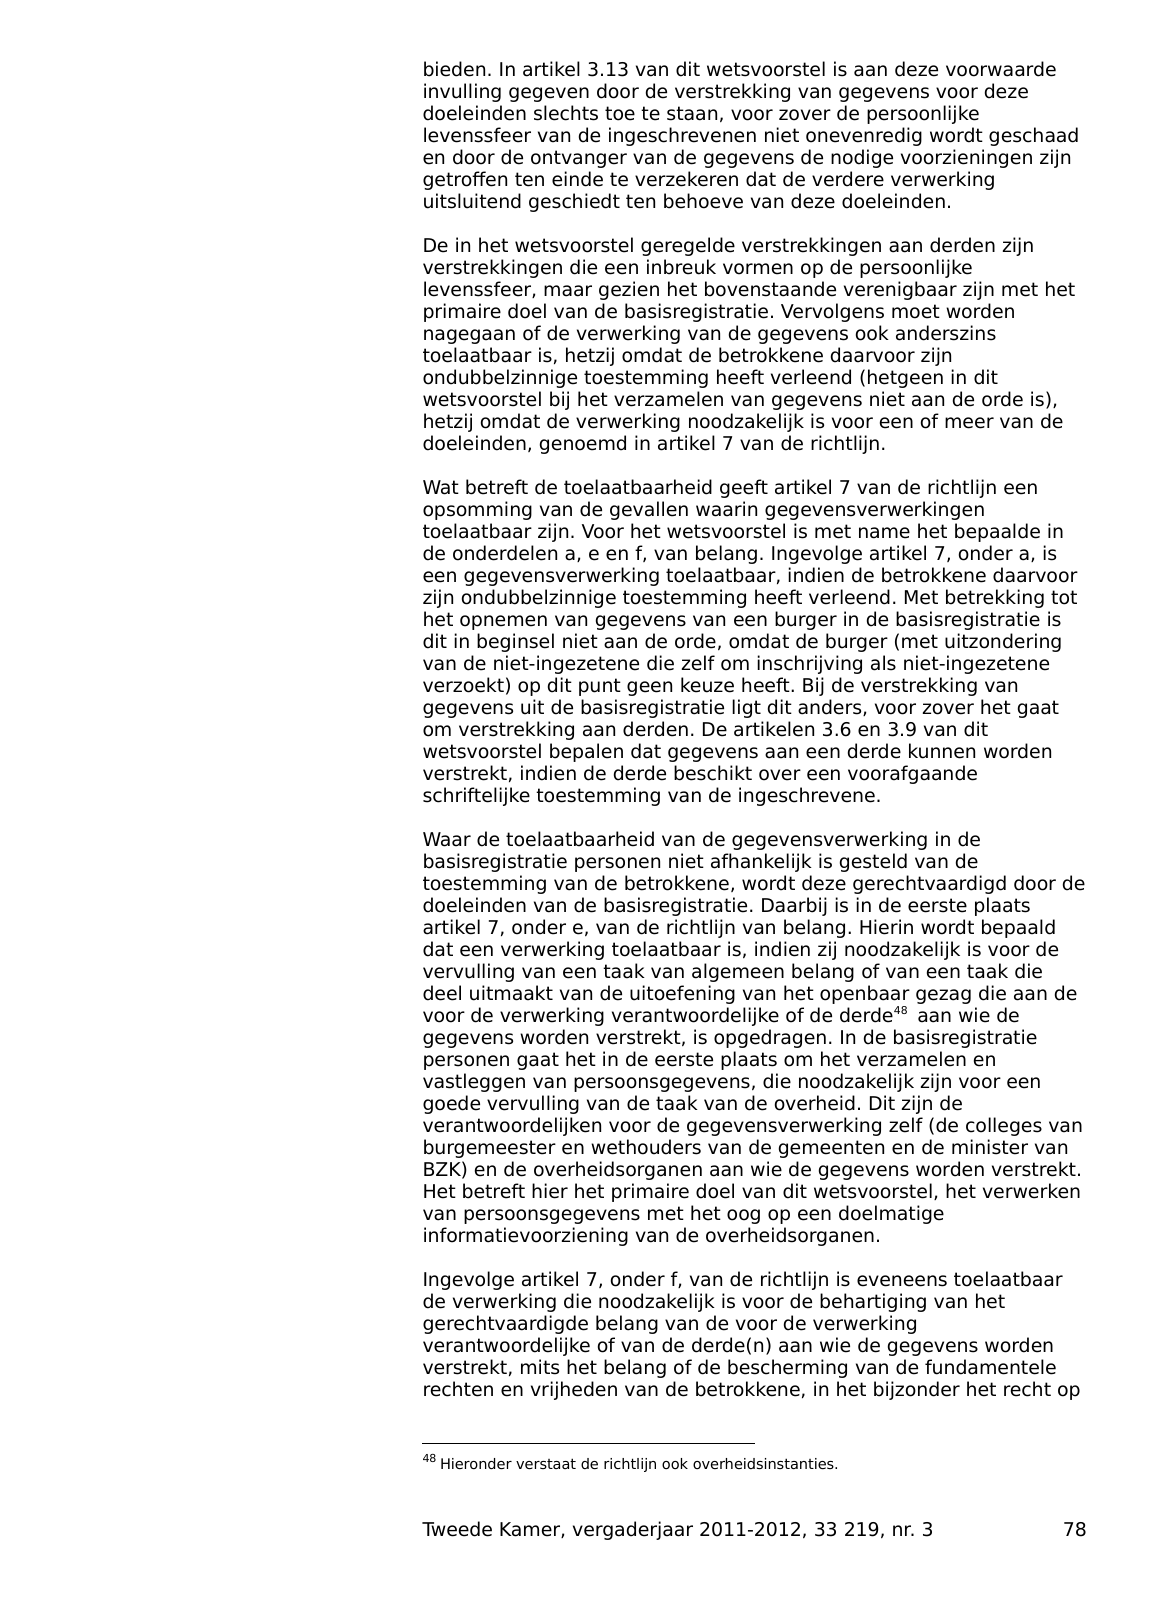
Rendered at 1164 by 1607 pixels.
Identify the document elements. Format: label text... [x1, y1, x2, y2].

text bieden. In artikel 3.13 van dit wetsvoorstel is aan deze voorwaarde invulling gegeven door de verstrekking van gegevens voor deze doeleinden slechts toe te staan, voor zover de persoonlijke levenssfeer van de ingeschrevenen niet onevenredig wordt geschaad en door de ontvanger van de gegevens de nodige voorzieningen zijn getroffen ten einde te verzekeren dat de verdere verwerking uitsluitend geschiedt ten behoeve van deze doeleinden. [422, 59, 1087, 213]
text Waar de toelaatbaarheid van de gegevensverwerking in de basisregistratie personen niet afhankelijk is gesteld van de toestemming van de betrokkene, wordt deze gerechtvaardigd door de doeleinden van de basisregistratie. Daarbij is in de eerste plaats artikel 7, onder e, van de richtlijn van belang. Hierin wordt bepaald dat een verwerking toelaatbaar is, indien zij noodzakelijk is voor de vervulling van een taak van algemeen belang of van een taak die deel uitmaakt van de uitoefening van het openbaar gezag die aan de voor de verwerking verantwoordelijke of de derde aan wie de gegevens worden verstrekt, is opgedragen. In de basisregistratie personen gaat het in de eerste plaats om het verzamelen en vastleggen van persoonsgegevens, die noodzakelijk zijn voor een goede vervulling van de taak van de overheid. Dit zijn de verantwoordelijken voor de gegevensverwerking zelf (de colleges van burgemeester en wethouders van de gemeenten en de minister van BZK) en de overheidsorganen aan wie de gegevens worden verstrekt. Het betreft hier het primaire doel van dit wetsvoorstel, het verwerken van persoonsgegevens met het oog op een doelmatige informatievoorziening van de overheidsorganen. [422, 829, 1087, 1247]
text Wat betreft de toelaatbaarheid geeft artikel 7 van de richtlijn een opsomming van de gevallen waarin gegevensverwerkingen toelaatbaar zijn. Voor het wetsvoorstel is met name het bepaalde in de onderdelen a, e en f, van belang. Ingevolge artikel 7, onder a, is een gegevensverwerking toelaatbaar, indien de betrokkene daarvoor zijn ondubbelzinnige toestemming heeft verleend. Met betrekking tot het opnemen van gegevens van een burger in de basisregistratie is dit in beginsel niet aan de orde, omdat de burger (met uitzondering van de niet-ingezetene die zelf om inschrijving als niet-ingezetene verzoekt) op dit punt geen keuze heeft. Bij de verstrekking van gegevens uit de basisregistratie ligt dit anders, voor zover het gaat om verstrekking aan derden. De artikelen 3.6 en 3.9 van dit wetsvoorstel bepalen dat gegevens aan een derde kunnen worden verstrekt, indien de derde beschikt over een voorafgaande schriftelijke toestemming van de ingeschrevene. [422, 477, 1087, 807]
text Ingevolge artikel 7, onder f, van de richtlijn is eveneens toelaatbaar de verwerking die noodzakelijk is voor de behartiging van het gerechtvaardigde belang van de voor de verwerking verantwoordelijke of van de derde(n) aan wie de gegevens worden verstrekt, mits het belang of de bescherming van de fundamentele rechten en vrijheden van de betrokkene, in het bijzonder het recht op [422, 1269, 1087, 1401]
text Hieronder verstaat de richtlijn ook overheidsinstanties. [422, 1452, 1087, 1474]
text De in het wetsvoorstel geregelde verstrekkingen aan derden zijn verstrekkingen die een inbreuk vormen op de persoonlijke levenssfeer, maar gezien het bovenstaande verenigbaar zijn met het primaire doel van de basisregistratie. Vervolgens moet worden nagegaan of de verwerking van de gegevens ook anderszins toelaatbaar is, hetzij omdat de betrokkene daarvoor zijn ondubbelzinnige toestemming heeft verleend (hetgeen in dit wetsvoorstel bij het verzamelen van gegevens niet aan de orde is), hetzij omdat de verwerking noodzakelijk is voor een of meer van de doeleinden, genoemd in artikel 7 van de richtlijn. [422, 235, 1087, 455]
